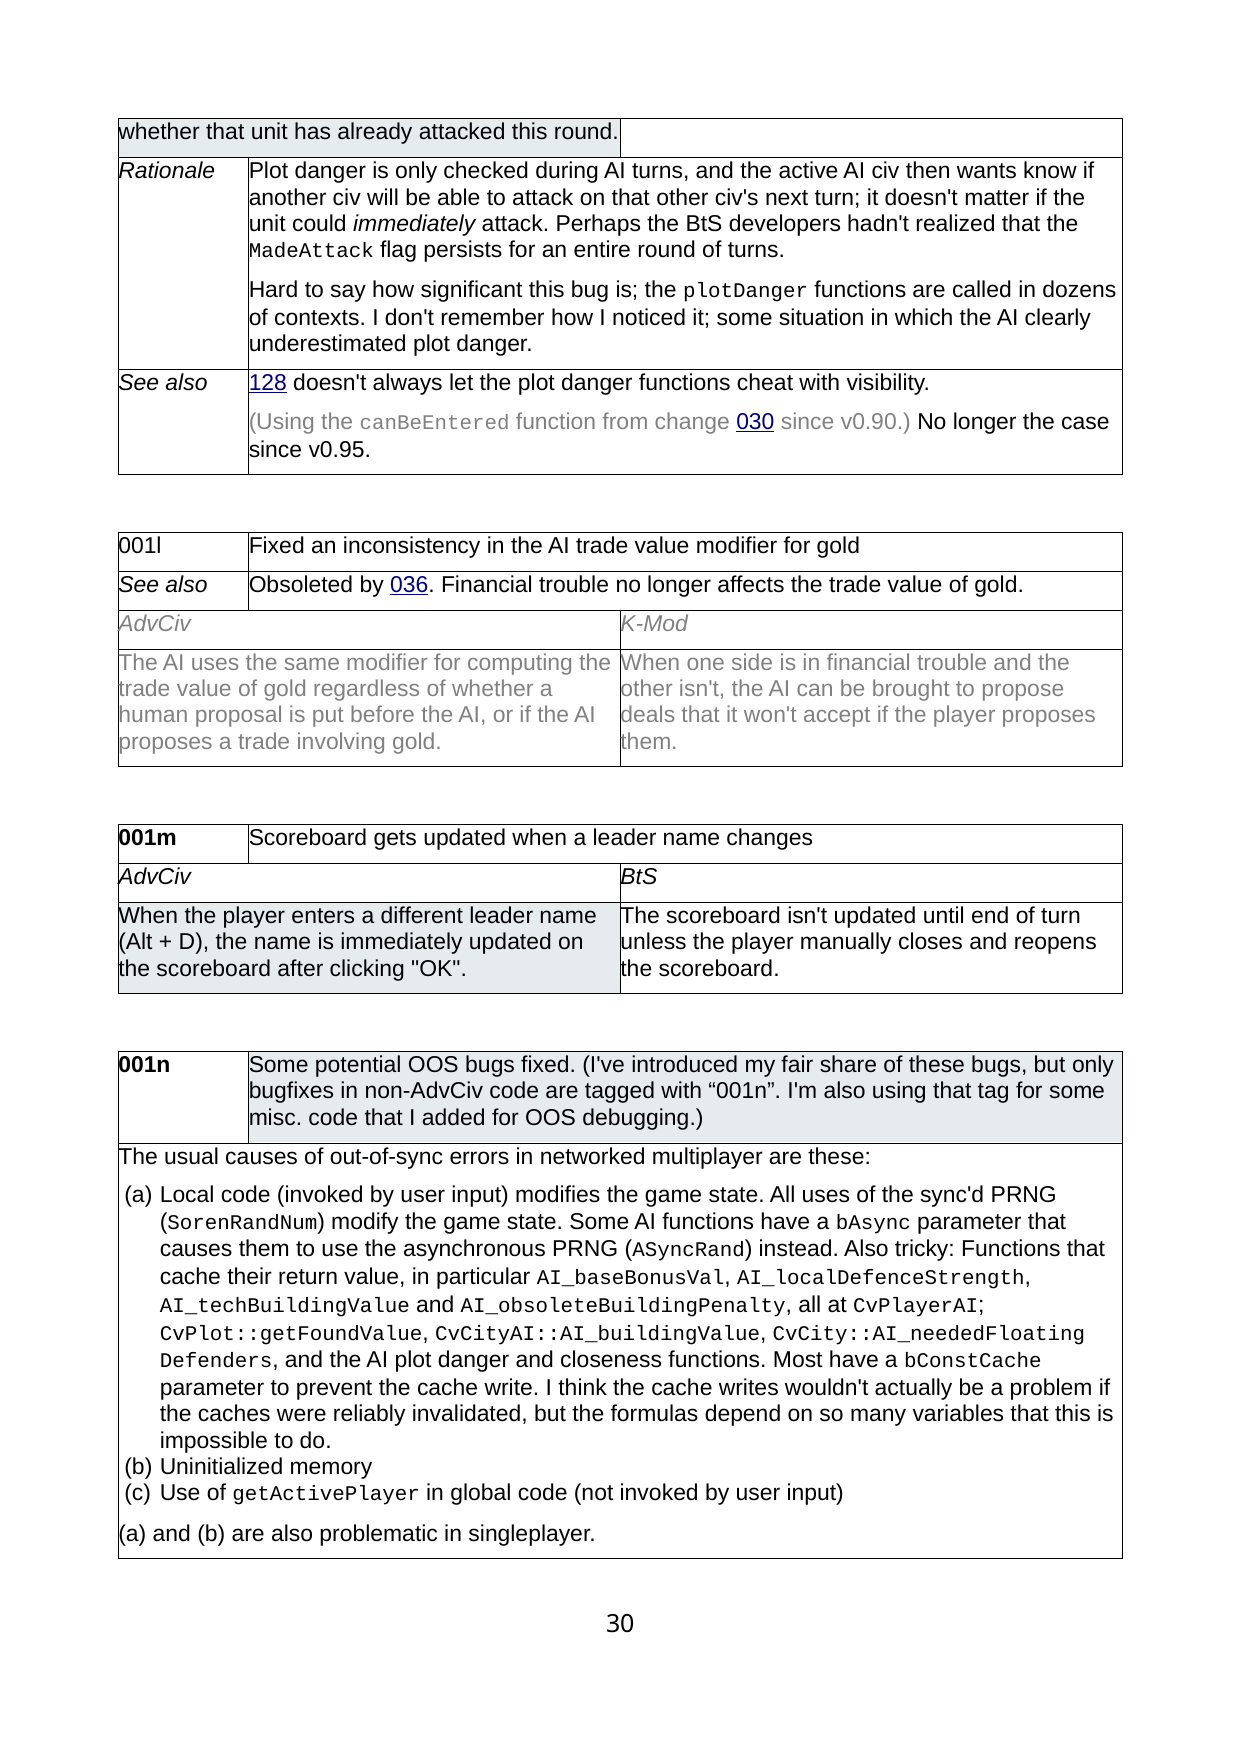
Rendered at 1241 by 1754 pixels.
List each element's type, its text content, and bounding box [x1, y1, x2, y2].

table_header Scoreboard gets updated when a leader name changes [249, 825, 1122, 863]
table_cell See also [119, 370, 248, 474]
table_header Fixed an inconsistency in the AI trade value modifier for gold [249, 533, 1122, 571]
table_header 001n [119, 1052, 248, 1142]
table_header 001m [119, 825, 248, 863]
table_cell The scoreboard isn't updated until end of turn unless the player manually closes and reopens the scoreboard. [621, 903, 1122, 993]
table_cell When one side is in financial trouble and the other isn't, the AI can be brought to propose deals that it won't accept if the player proposes them. [621, 650, 1122, 766]
table_cell AdvCiv [119, 864, 620, 902]
table_cell whether that unit has already attacked this round. [119, 119, 620, 157]
table_cell 128 doesn't always let the plot danger functions cheat with visibility. (Using the canBeEntered function from change 030 since v0.90.) No longer the case since v0.95. [249, 370, 1122, 474]
table_cell K-Mod [621, 611, 1122, 648]
table_cell Obsoleted by 036. Financial trouble no longer affects the trade value of gold. [249, 572, 1122, 610]
table_cell Rationale [119, 158, 248, 369]
table_cell When the player enters a different leader name (Alt + D), the name is immediately updated on the scoreboard after clicking "OK". [119, 903, 620, 993]
table_cell AdvCiv [119, 611, 620, 648]
table_cell The AI uses the same modifier for computing the trade value of gold regardless of whether a human proposal is put before the AI, or if the AI proposes a trade involving gold. [119, 650, 620, 766]
table_cell The usual causes of out-of-sync errors in networked multiplayer are these: Local code (invoked by user input) modifies the game state. All uses of the sync'd PRNG (SorenRandNum) modify the game state. Some AI functions have a bAsync parameter that causes them to use the asynchronous PRNG (ASyncRand) instead. Also tricky: Functions that cache their return value, in particular AI_baseBonusVal, AI_localDefenceStrength, AI_techBuildingValue and AI_obsoleteBuildingPenalty, all at CvPlayerAI; CvPlot::getFoundValue, CvCityAI::AI_buildingValue, CvCity::AI_neededFloating Defenders, and the AI plot danger and closeness functions. Most have a bConstCache parameter to prevent the cache write. I think the cache writes wouldn't actually be a problem if the caches were reliably invalidated, but the formulas depend on so many variables that this is impossible to do. Uninitialized memory Use of getActivePlayer in global code (not invoked by user input) (a) and (b) are also problematic in singleplayer. [119, 1144, 1122, 1558]
table_cell See also [119, 572, 248, 610]
table_header Some potential OOS bugs fixed. (I've introduced my fair share of these bugs, but only bugfixes in non-AdvCiv code are tagged with “001n”. I'm also using that tag for some misc. code that I added for OOS debugging.) [249, 1052, 1122, 1142]
table_header 001l [119, 533, 248, 571]
table_cell BtS [621, 864, 1122, 902]
table_cell Plot danger is only checked during AI turns, and the active AI civ then wants know if another civ will be able to attack on that other civ's next turn; it doesn't matter if the unit could immediately attack. Perhaps the BtS developers hadn't realized that the MadeAttack flag persists for an entire round of turns. Hard to say how significant this bug is; the plotDanger functions are called in dozens of contexts. I don't remember how I noticed it; some situation in which the AI clearly underestimated plot danger. [249, 158, 1122, 369]
table_cell [621, 119, 1122, 157]
